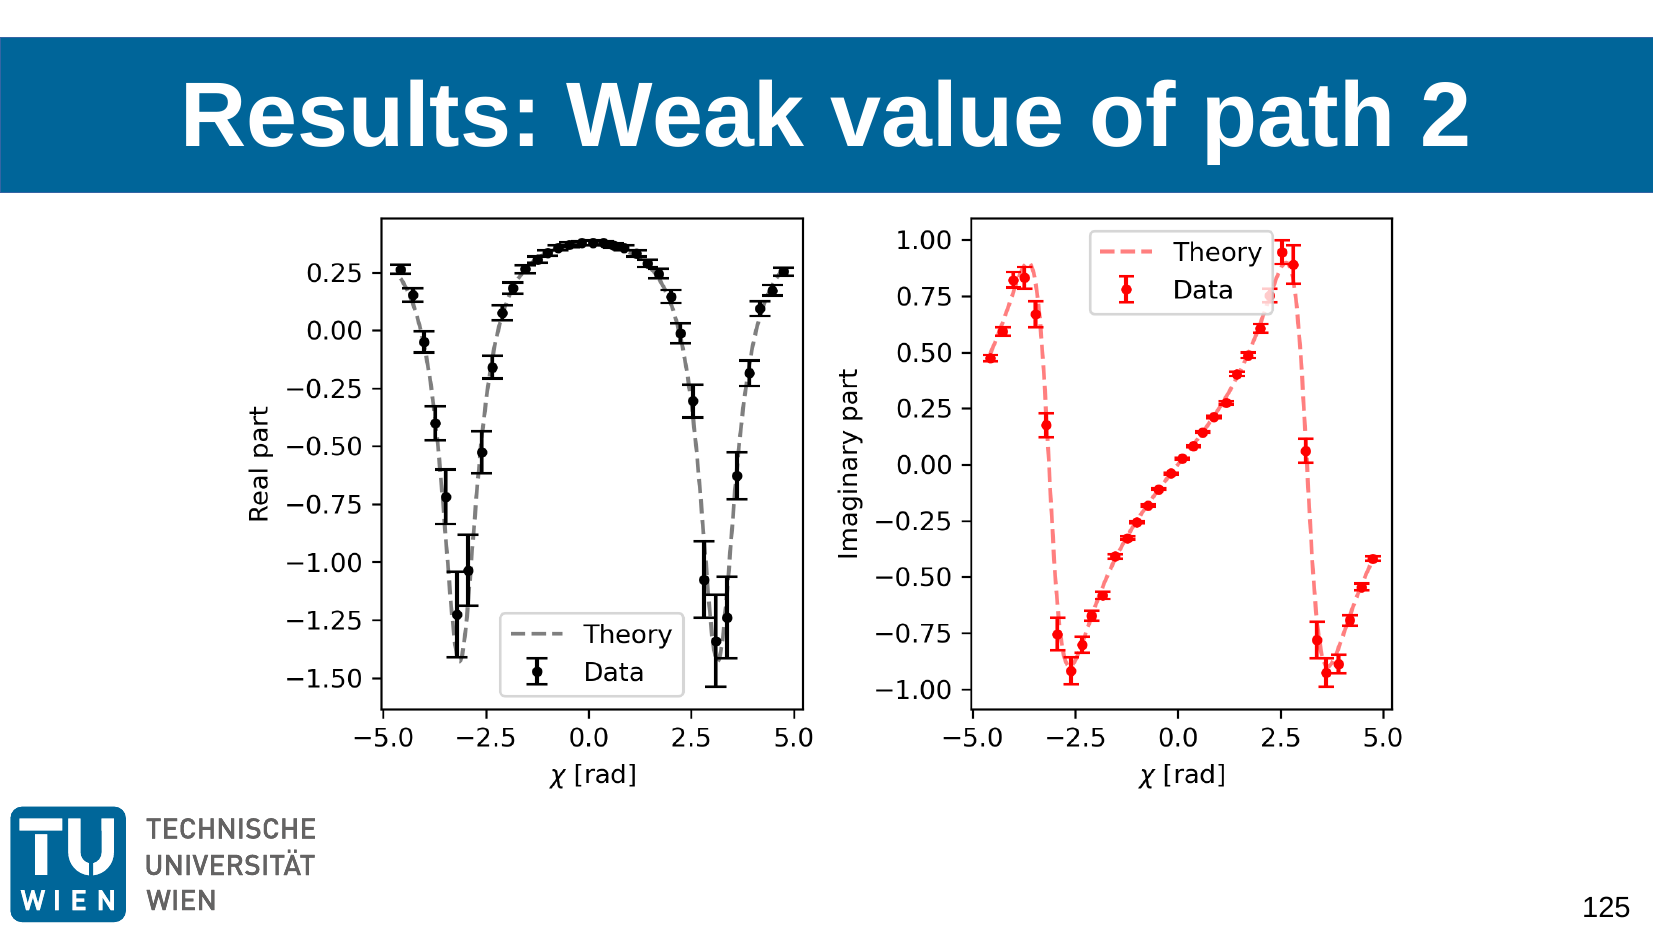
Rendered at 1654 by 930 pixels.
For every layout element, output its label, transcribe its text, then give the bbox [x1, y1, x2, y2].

title Results: Weak value of path 2 [0, 37, 1653, 193]
picture [230, 197, 1422, 808]
